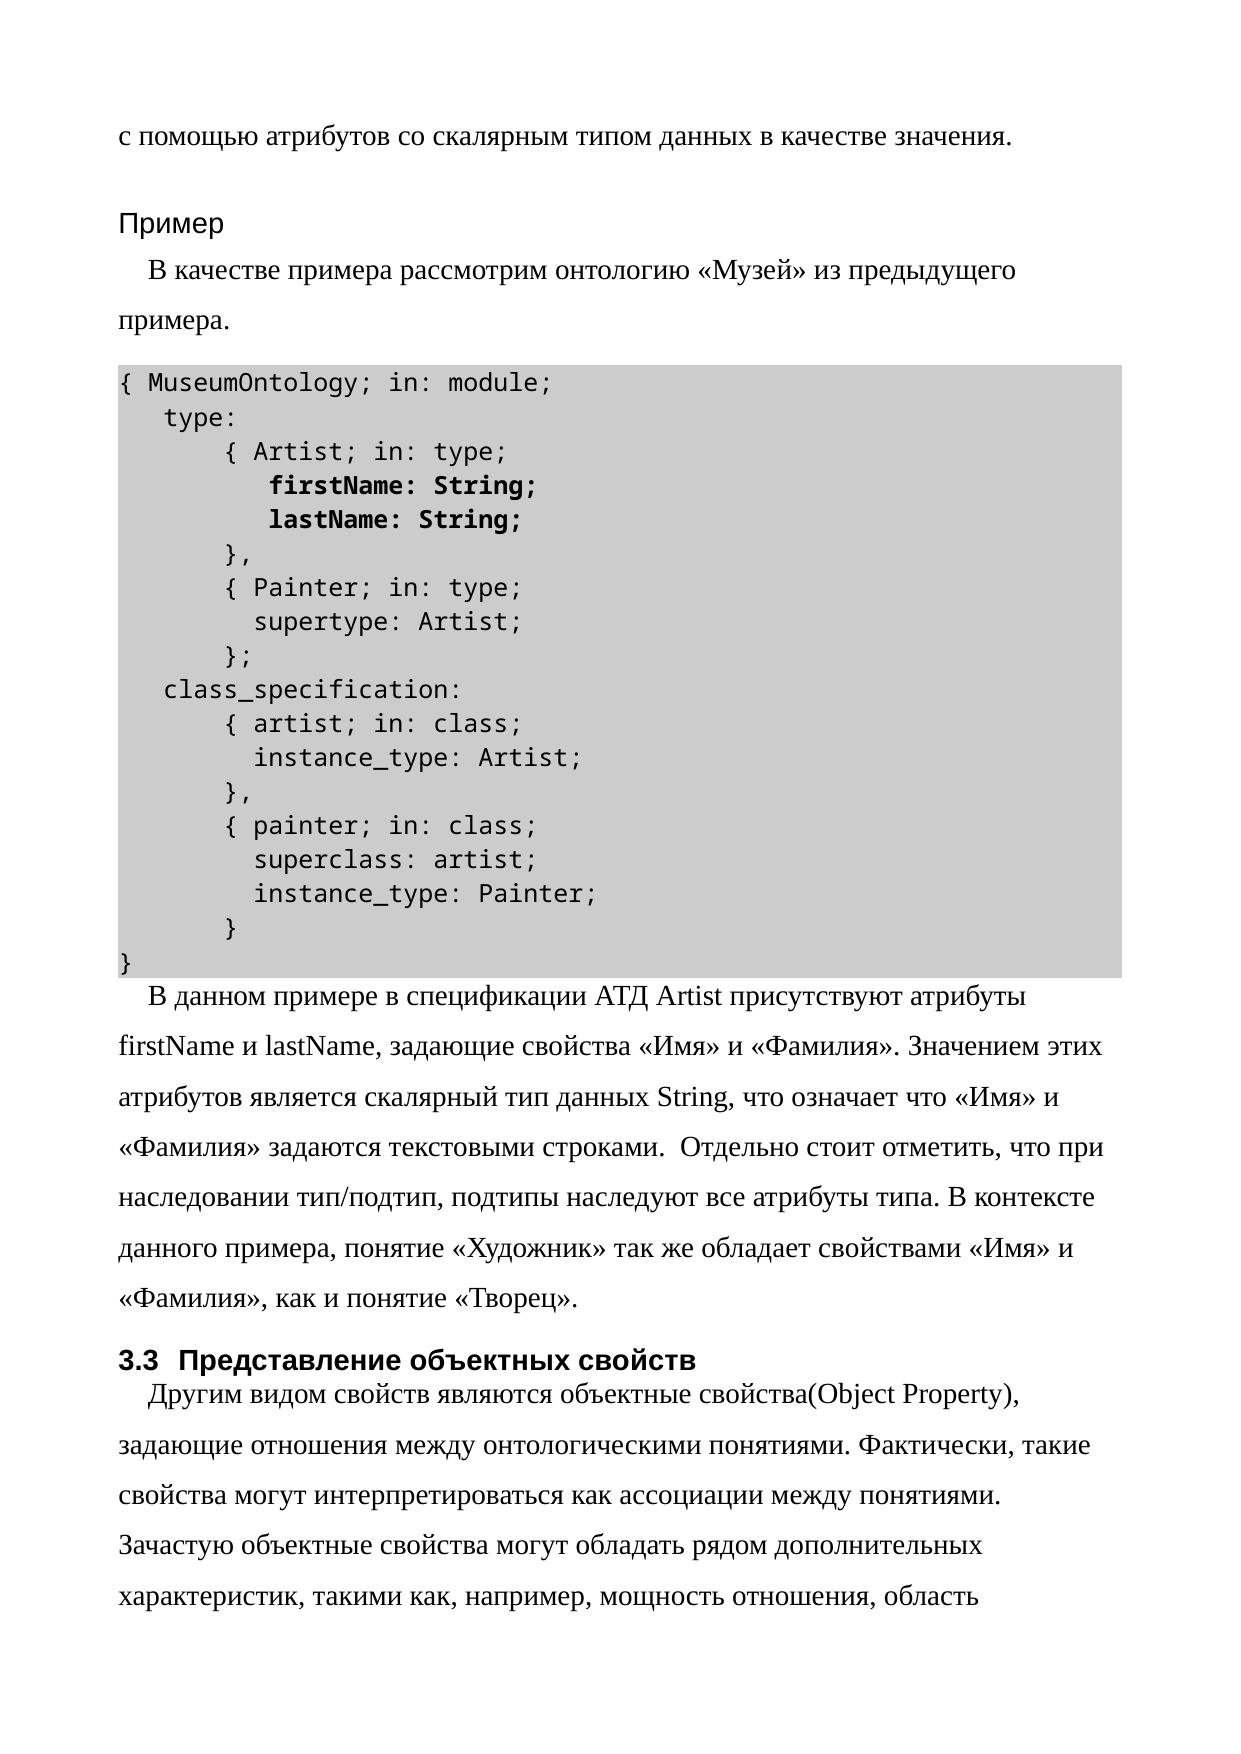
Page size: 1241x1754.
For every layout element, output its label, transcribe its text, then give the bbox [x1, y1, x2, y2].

title Пример [118, 206, 1122, 239]
text Другим видом свойств являются объектные свойства(Object Property), задающие отношения между онтологическими понятиями. Фактически, такие свойства могут интерпретироваться как ассоциации между понятиями. Зачастую объектные свойства могут обладать рядом дополнительных характеристик, такими как, например, мощность отношения, область [118, 1376, 1122, 1611]
text { MuseumOntology; in: module; type: { Artist; in: type; firstName: String; lastName: String; }, { Painter; in: type; supertype: Artist; }; class_specification: { artist; in: class; instance_type: Artist; }, { painter; in: class; superclass: artist; instance_type: Painter; } } [118, 365, 1122, 978]
text В данном примере в спецификации АТД Artist присутствуют атрибуты firstName и lastName, задающие свойства «Имя» и «Фамилия». Значением этих атрибутов является скалярный тип данных String, что означает что «Имя» и «Фамилия» задаются текстовыми строками. Отдельно стоит отметить, что при наследовании тип/подтип, подтипы наследуют все атрибуты типа. В контексте данного примера, понятие «Художник» так же обладает свойствами «Имя» и «Фамилия», как и понятие «Творец». [118, 978, 1122, 1314]
subtitle Представление объектных свойств [118, 1343, 1122, 1376]
text В качестве примера рассмотрим онтологию «Музей» из предыдущего примера. [118, 252, 1122, 336]
text с помощью атрибутов со скалярным типом данных в качестве значения. [118, 118, 1122, 152]
